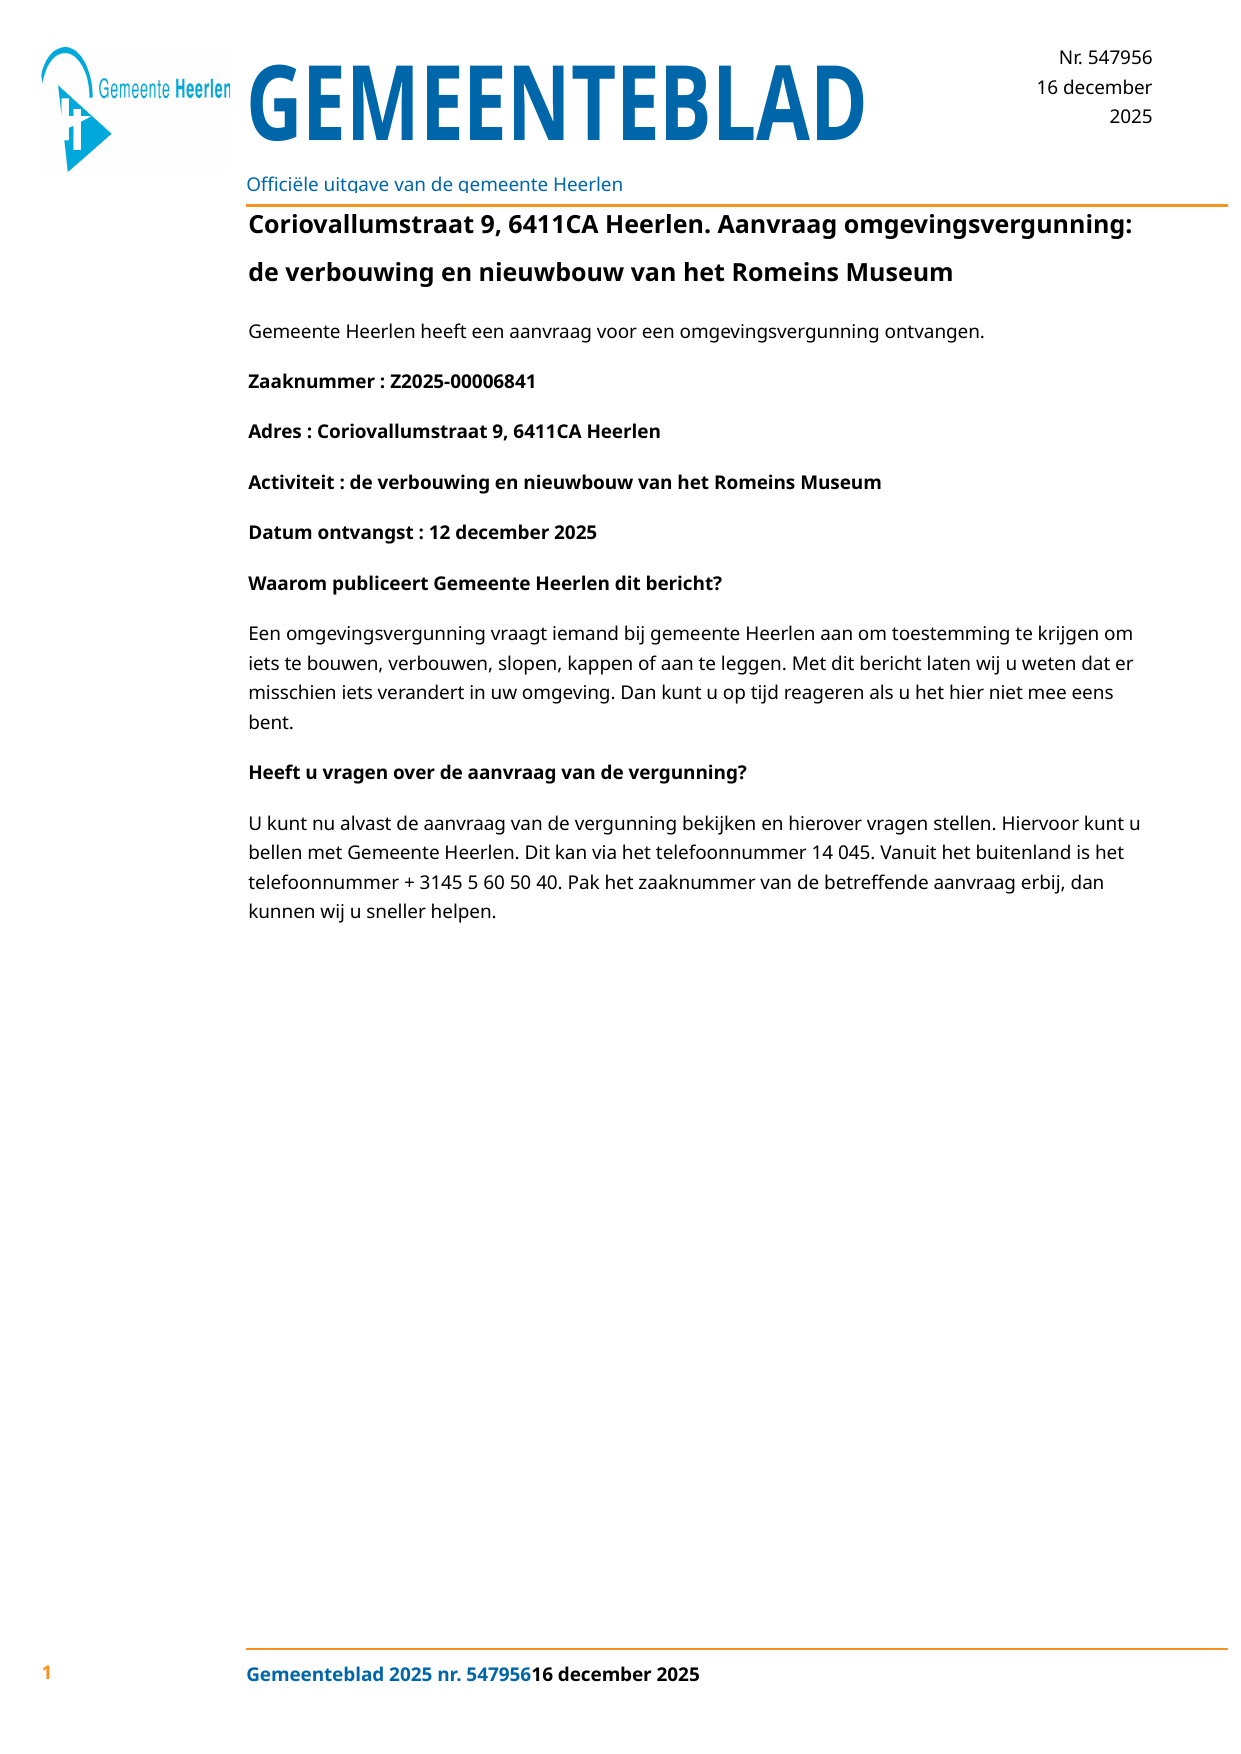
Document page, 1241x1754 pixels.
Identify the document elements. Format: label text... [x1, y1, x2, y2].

text Waarom publiceert Gemeente Heerlen dit bericht? [248, 570, 1152, 596]
text Coriovallumstraat 9, 6411CA Heerlen. Aanvraag omgevingsvergunning: de verbouwing en nieuwbouw van het Romeins Museum [248, 207, 1152, 288]
text Activiteit : de verbouwing en nieuwbouw van het Romeins Museum [248, 469, 1152, 495]
text U kunt nu alvast de aanvraag van de vergunning bekijken en hierover vragen stellen. Hiervoor kunt u bellen met Gemeente Heerlen. Dit kan via het telefoonnummer 14 045. Vanuit het buitenland is het telefoonnummer + 3145 5 60 50 40. Pak het zaaknummer van de betreffende aanvraag erbij, dan kunnen wij u sneller helpen. [248, 810, 1152, 924]
text Adres : Coriovallumstraat 9, 6411CA Heerlen [248, 419, 1152, 444]
text Heeft u vragen over de aanvraag van de vergunning? [248, 759, 1152, 785]
text Gemeente Heerlen heeft een aanvraag voor een omgevingsvergunning ontvangen. [248, 318, 1152, 344]
picture [41, 47, 59, 70]
text Datum ontvangst : 12 december 2025 [248, 519, 1152, 545]
text Zaaknummer : Z2025-00006841 [248, 368, 1152, 394]
picture [41, 47, 231, 172]
text Een omgevingsvergunning vraagt iemand bij gemeente Heerlen aan om toestemming te krijgen om iets te bouwen, verbouwen, slopen, kappen of aan te leggen. Met dit bericht laten wij u weten dat er misschien iets verandert in uw omgeving. Dan kunt u op tijd reageren als u het hier niet mee eens bent. [248, 620, 1152, 735]
